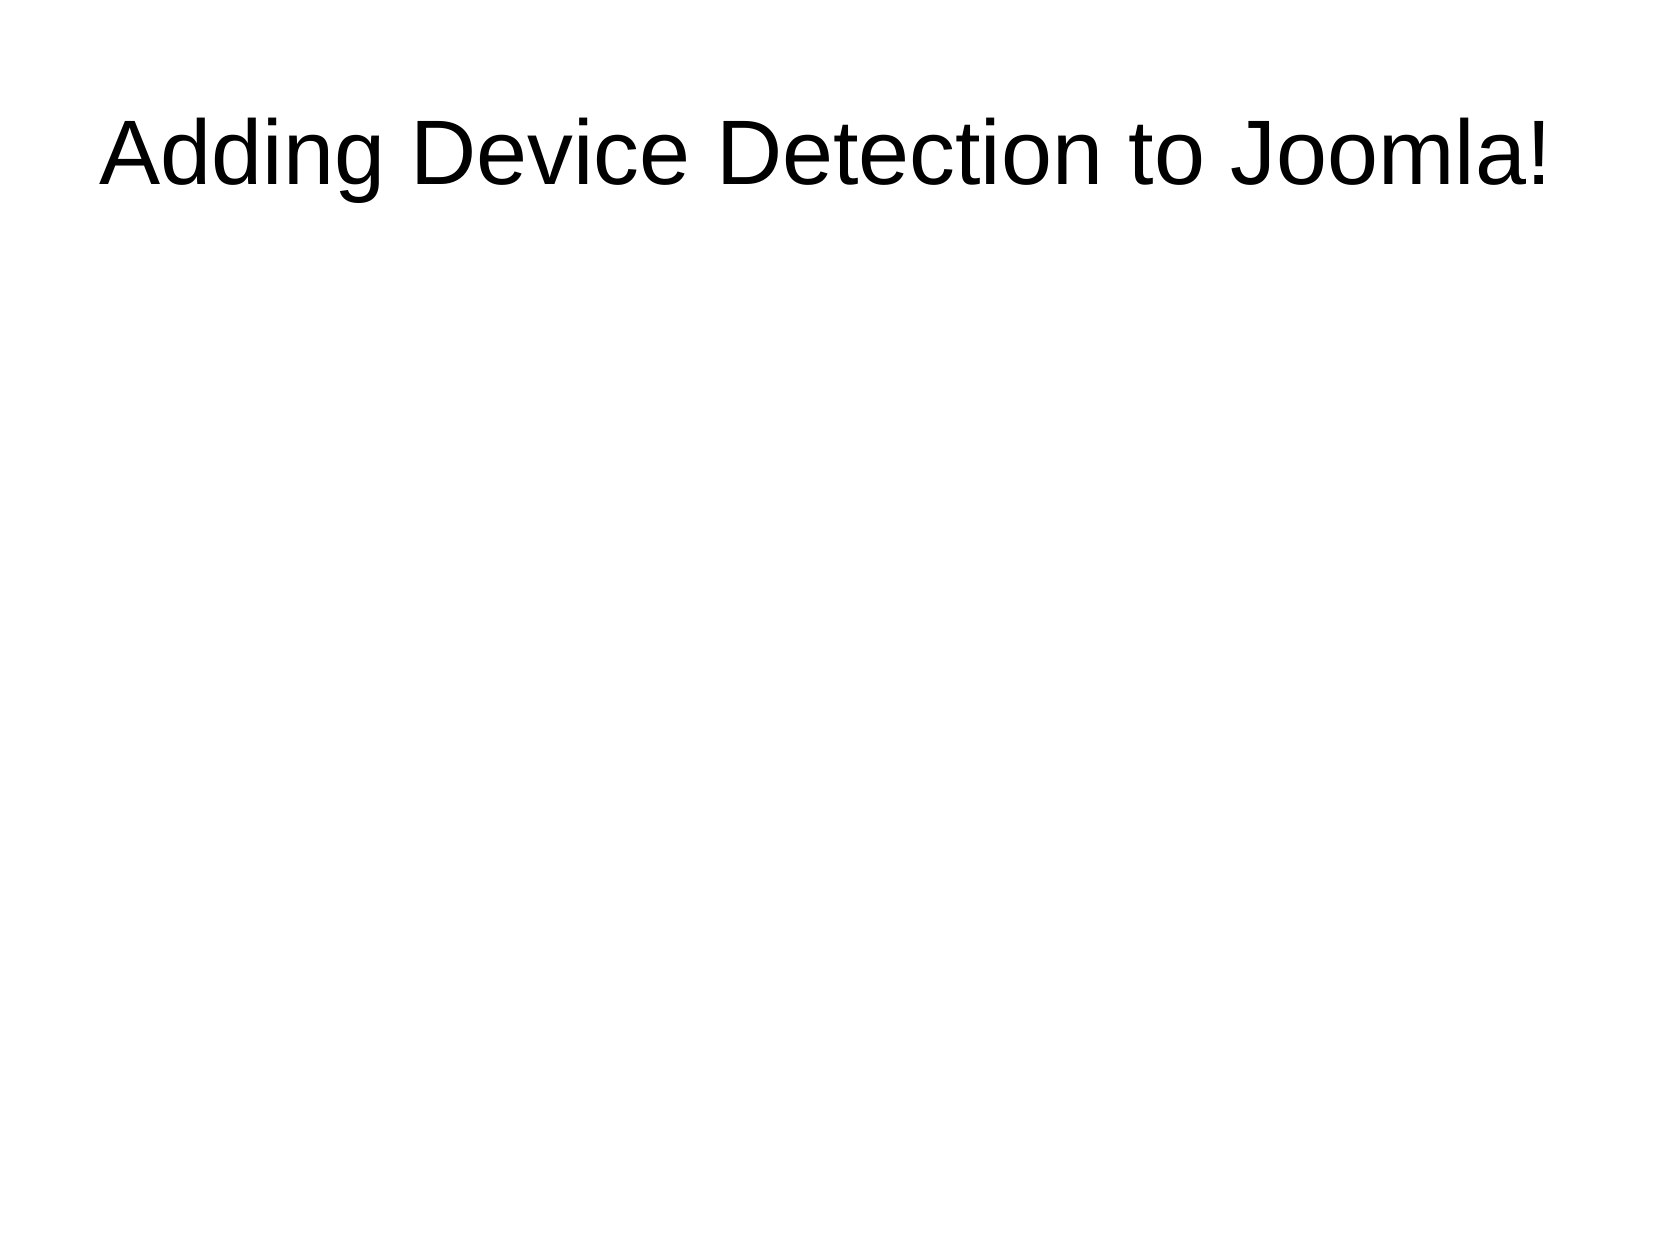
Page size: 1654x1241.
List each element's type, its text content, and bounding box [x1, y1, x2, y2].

title Adding Device Detection to Joomla! [82, 49, 1571, 257]
